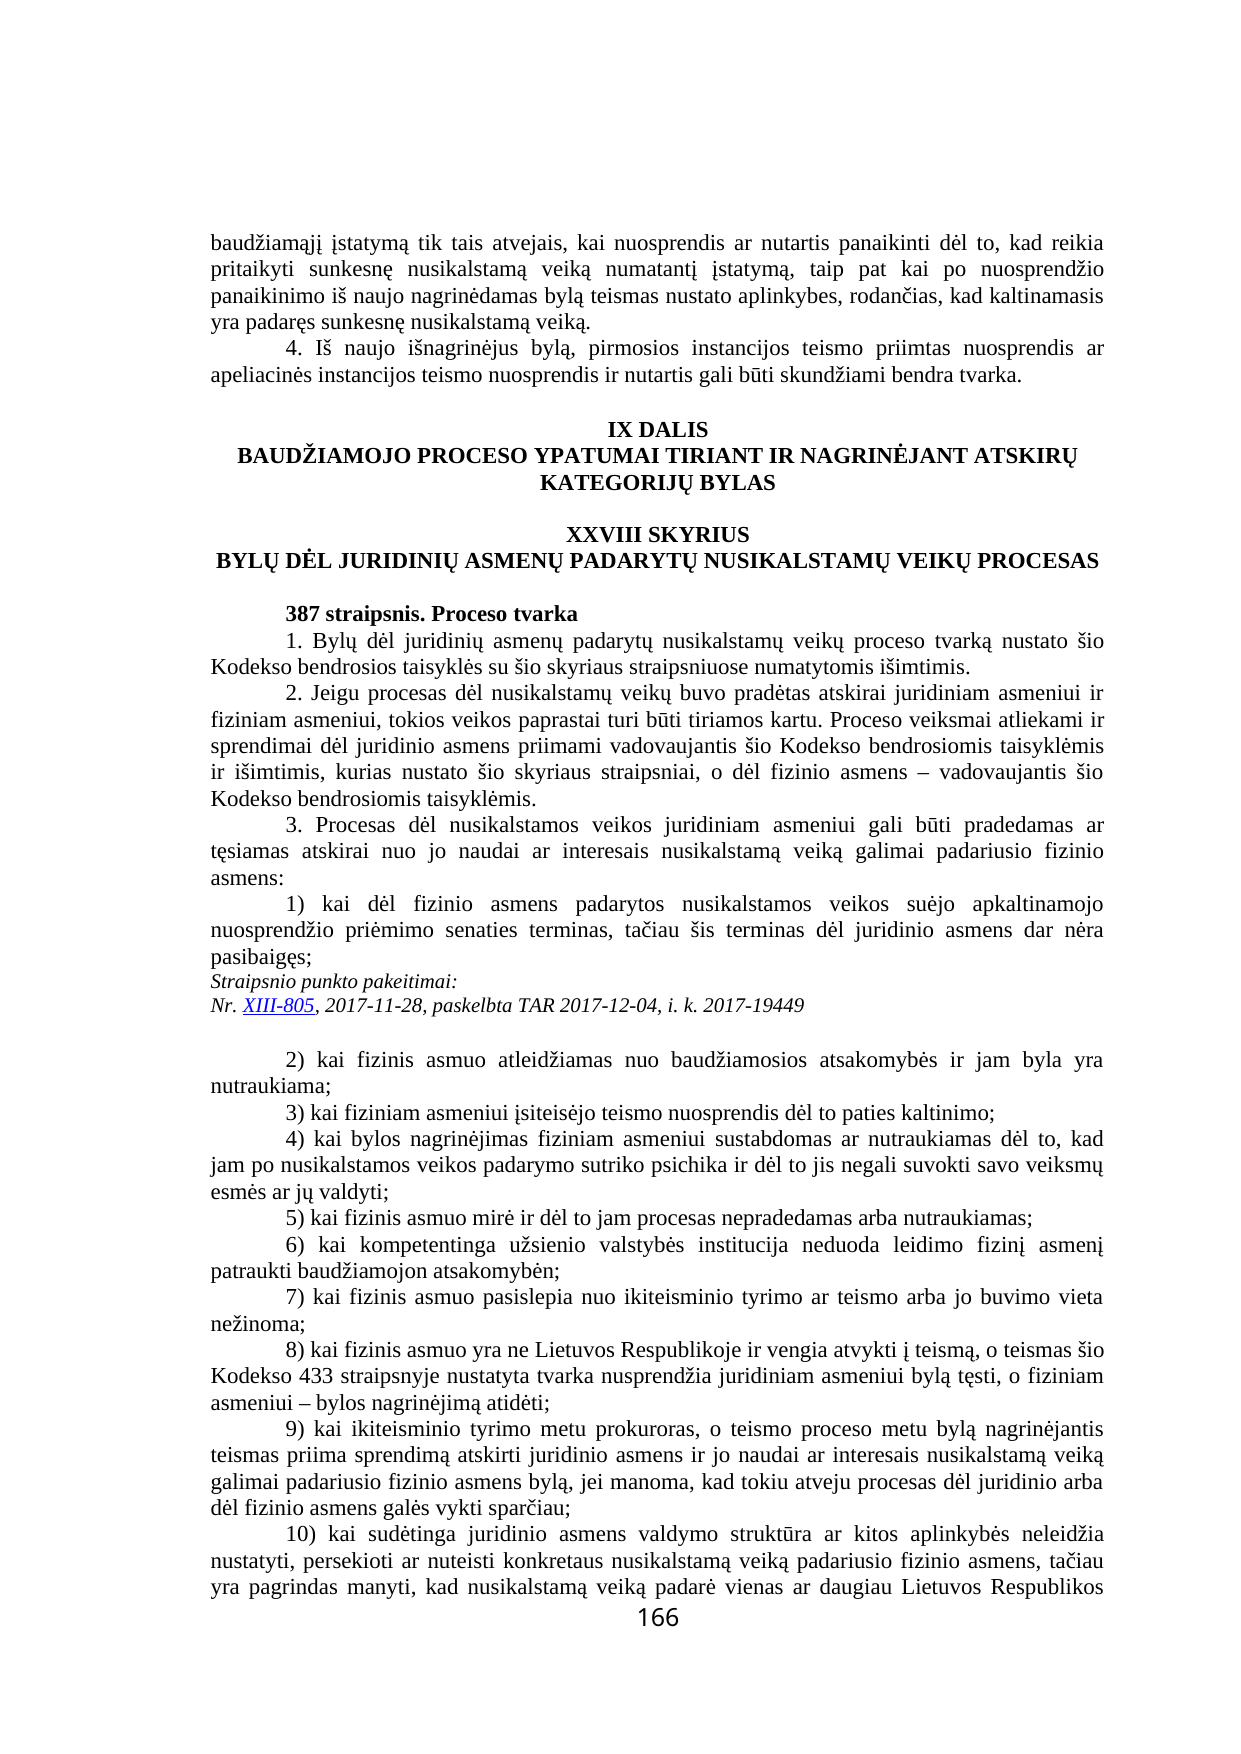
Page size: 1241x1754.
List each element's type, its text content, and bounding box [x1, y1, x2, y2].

text 5) kai fizinis asmuo mirė ir dėl to jam procesas nepradedamas arba nutraukiamas; [210, 1204, 1105, 1231]
text baudžiamąjį įstatymą tik tais atvejais, kai nuosprendis ar nutartis panaikinti dėl to, kad reikia pritaikyti sunkesnę nusikalstamą veiką numatantį įstatymą, taip pat kai po nuosprendžio panaikinimo iš naujo nagrinėdamas bylą teismas nustato aplinkybes, rodančias, kad kaltinamasis yra padaręs sunkesnę nusikalstamą veiką. [210, 229, 1105, 334]
text 9) kai ikiteisminio tyrimo metu prokuroras, o teismo proceso metu bylą nagrinėjantis teismas priima sprendimą atskirti juridinio asmens ir jo naudai ar interesais nusikalstamą veiką galimai padariusio fizinio asmens bylą, jei manoma, kad tokiu atveju procesas dėl juridinio arba dėl fizinio asmens galės vykti sparčiau; [210, 1415, 1105, 1521]
text Baudžiamojo proceso ypatumai tiriant ir nagrinėjant atskirų kategorijų bylas [210, 442, 1105, 495]
text Bylų dėl juridinių asmenų padarytų nusikalstamų veikų procesas [210, 548, 1105, 574]
text 7) kai fizinis asmuo pasislepia nuo ikiteisminio tyrimo ar teismo arba jo buvimo vieta nežinoma; [210, 1283, 1105, 1336]
text 2) kai fizinis asmuo atleidžiamas nuo baudžiamosios atsakomybės ir jam byla yra nutraukiama; [210, 1046, 1105, 1099]
text 1. Bylų dėl juridinių asmenų padarytų nusikalstamų veikų proceso tvarką nustato šio Kodekso bendrosios taisyklės su šio skyriaus straipsniuose numatytomis išimtimis. [210, 627, 1105, 679]
text 10) kai sudėtinga juridinio asmens valdymo struktūra ar kitos aplinkybės neleidžia nustatyti, persekioti ar nuteisti konkretaus nusikalstamą veiką padariusio fizinio asmens, tačiau yra pagrindas manyti, kad nusikalstamą veiką padarė vienas ar daugiau Lietuvos Respublikos [210, 1521, 1105, 1599]
text 8) kai fizinis asmuo yra ne Lietuvos Respublikoje ir vengia atvykti į teismą, o teismas šio Kodekso 433 straipsnyje nustatyta tvarka nusprendžia juridiniam asmeniui bylą tęsti, o fiziniam asmeniui – bylos nagrinėjimą atidėti; [210, 1336, 1105, 1415]
text 1) kai dėl fizinio asmens padarytos nusikalstamos veikos suėjo apkaltinamojo nuosprendžio priėmimo senaties terminas, tačiau šis terminas dėl juridinio asmens dar nėra pasibaigęs; [210, 890, 1105, 969]
text 6) kai kompetentinga užsienio valstybės institucija neduoda leidimo fizinį asmenį patraukti baudžiamojon atsakomybėn; [210, 1231, 1105, 1283]
text 387 straipsnis. Proceso tvarka [210, 600, 1105, 627]
text 2. Jeigu procesas dėl nusikalstamų veikų buvo pradėtas atskirai juridiniam asmeniui ir fiziniam asmeniui, tokios veikos paprastai turi būti tiriamos kartu. Proceso veiksmai atliekami ir sprendimai dėl juridinio asmens priimami vadovaujantis šio Kodekso bendrosiomis taisyklėmis ir išimtimis, kurias nustato šio skyriaus straipsniai, o dėl fizinio asmens – vadovaujantis šio Kodekso bendrosiomis taisyklėmis. [210, 679, 1105, 811]
text 3) kai fiziniam asmeniui įsiteisėjo teismo nuosprendis dėl to paties kaltinimo; [210, 1099, 1105, 1125]
text 4) kai bylos nagrinėjimas fiziniam asmeniui sustabdomas ar nutraukiamas dėl to, kad jam po nusikalstamos veikos padarymo sutriko psichika ir dėl to jis negali suvokti savo veiksmų esmės ar jų valdyti; [210, 1125, 1105, 1204]
text Straipsnio punkto pakeitimai: [210, 969, 1105, 993]
text IX dalis [210, 416, 1105, 442]
text XXVIII skyrius [210, 521, 1105, 548]
text 4. Iš naujo išnagrinėjus bylą, pirmosios instancijos teismo priimtas nuosprendis ar apeliacinės instancijos teismo nuosprendis ir nutartis gali būti skundžiami bendra tvarka. [210, 334, 1105, 387]
text 3. Procesas dėl nusikalstamos veikos juridiniam asmeniui gali būti pradedamas ar tęsiamas atskirai nuo jo naudai ar interesais nusikalstamą veiką galimai padariusio fizinio asmens: [210, 811, 1105, 890]
text Nr. XIII-805, 2017-11-28, paskelbta TAR 2017-12-04, i. k. 2017-19449 [210, 993, 1105, 1017]
